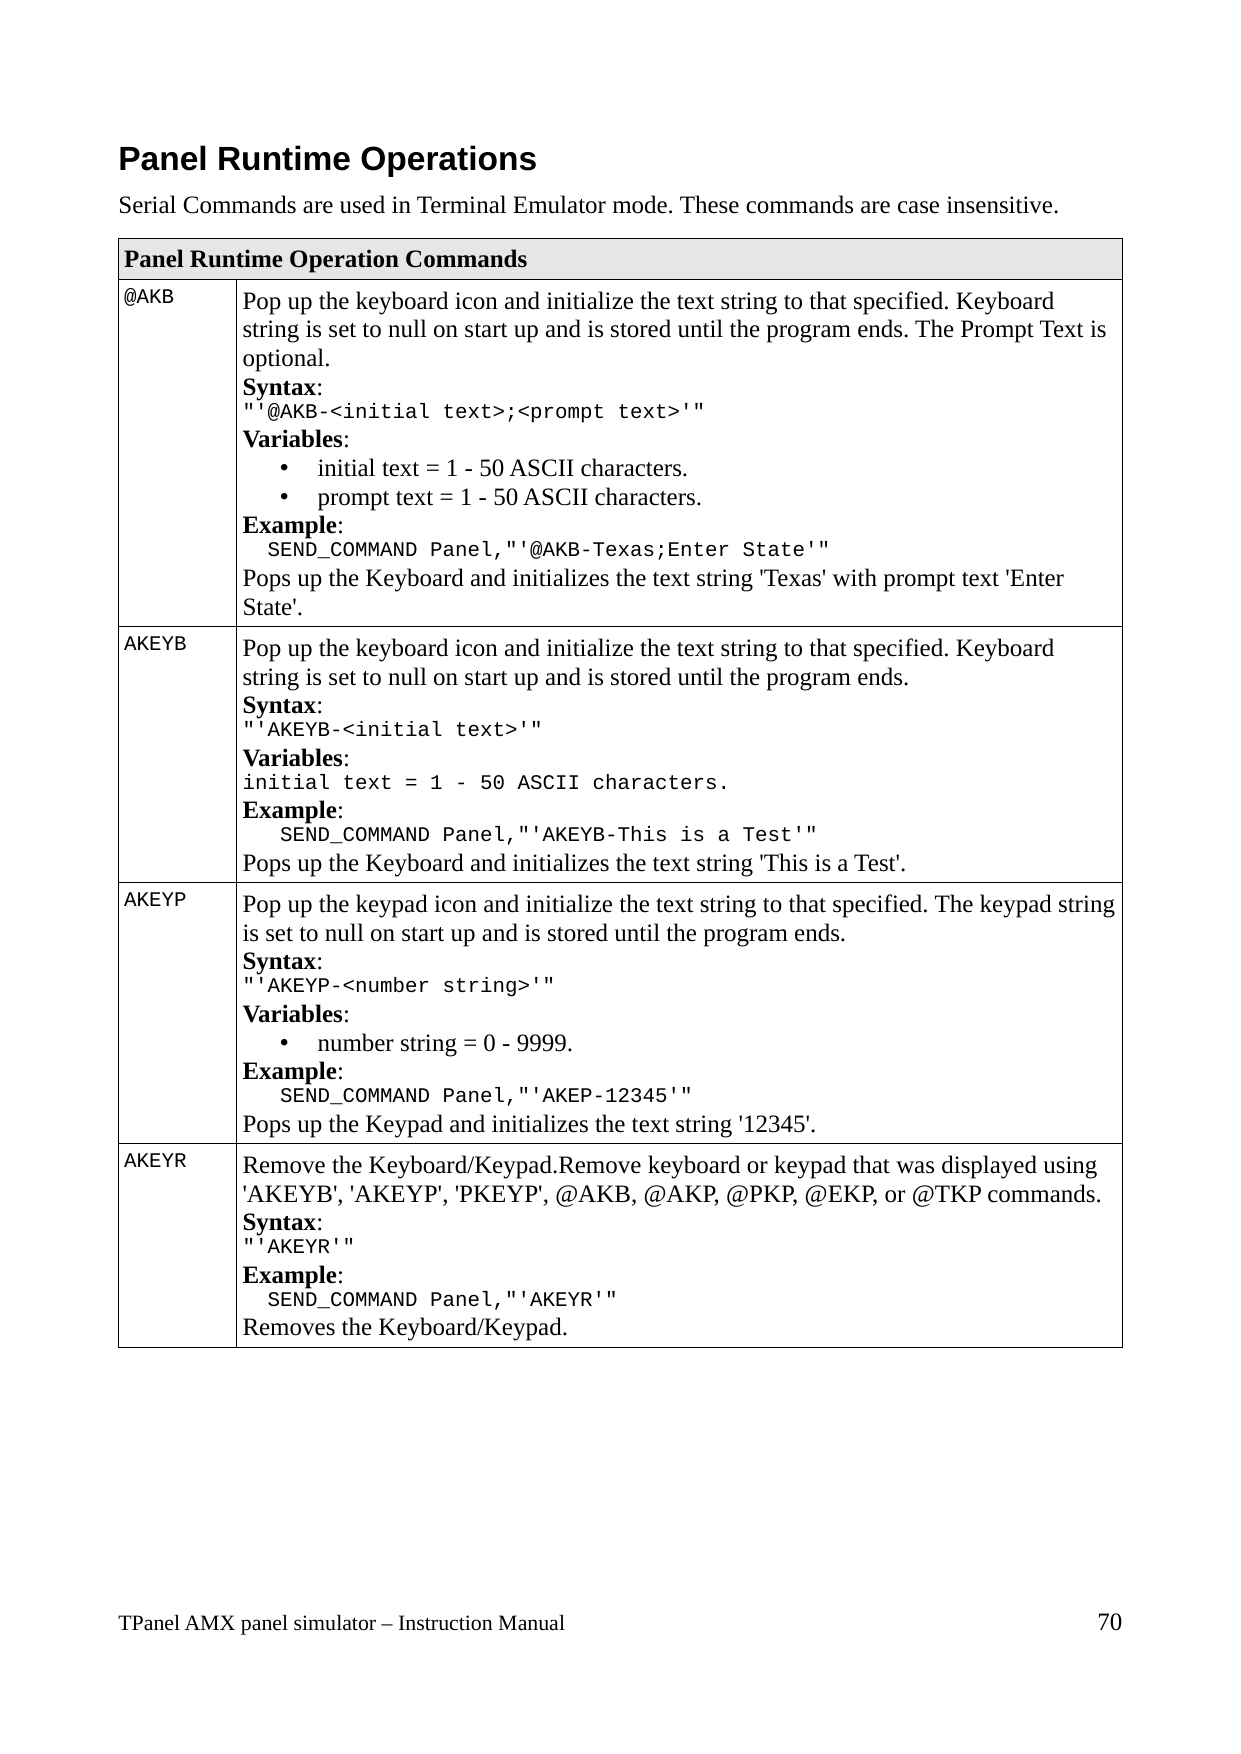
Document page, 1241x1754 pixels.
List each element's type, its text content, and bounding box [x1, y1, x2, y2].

table_cell Remove the Keyboard/Keypad.Remove keyboard or keypad that was displayed using 'AKEYB', 'AKEYP', 'PKEYP', @AKB, @AKP, @PKP, @EKP, or @TKP commands. Syntax: "'AKEYR'" Example: SEND_COMMAND Panel,"'AKEYR'" Removes the Keyboard/Keypad. [237, 1144, 1122, 1347]
table_cell Pop up the keyboard icon and initialize the text string to that specified. Keyboard string is set to null on start up and is stored until the program ends. Syntax: "'AKEYB-<initial text>'" Variables: initial text = 1 - 50 ASCII characters. Example: SEND_COMMAND Panel,"'AKEYB-This is a Test'" Pops up the Keyboard and initializes the text string 'This is a Test'. [237, 627, 1122, 882]
table_cell AKEYP [119, 883, 236, 1143]
subtitle Panel Runtime Operations [118, 139, 1122, 178]
table_cell @AKB [119, 280, 236, 626]
table_cell AKEYR [119, 1144, 236, 1347]
text Serial Commands are used in Terminal Emulator mode. These commands are case insensitive. [118, 190, 1122, 219]
table_cell Pop up the keyboard icon and initialize the text string to that specified. Keyboard string is set to null on start up and is stored until the program ends. The Prompt Text is optional. Syntax: "'@AKB-<initial text>;<prompt text>'" Variables: initial text = 1 - 50 ASCII characters. prompt text = 1 - 50 ASCII characters. Example: SEND_COMMAND Panel,"'@AKB-Texas;Enter State'" Pops up the Keyboard and initializes the text string 'Texas' with prompt text 'Enter State'. [237, 280, 1122, 626]
table_cell AKEYB [119, 627, 236, 882]
table_header Panel Runtime Operation Commands [119, 239, 1122, 279]
table_cell Pop up the keypad icon and initialize the text string to that specified. The keypad string is set to null on start up and is stored until the program ends. Syntax: "'AKEYP-<number string>'" Variables: number string = 0 - 9999. Example: SEND_COMMAND Panel,"'AKEP-12345'" Pops up the Keypad and initializes the text string '12345'. [237, 883, 1122, 1143]
